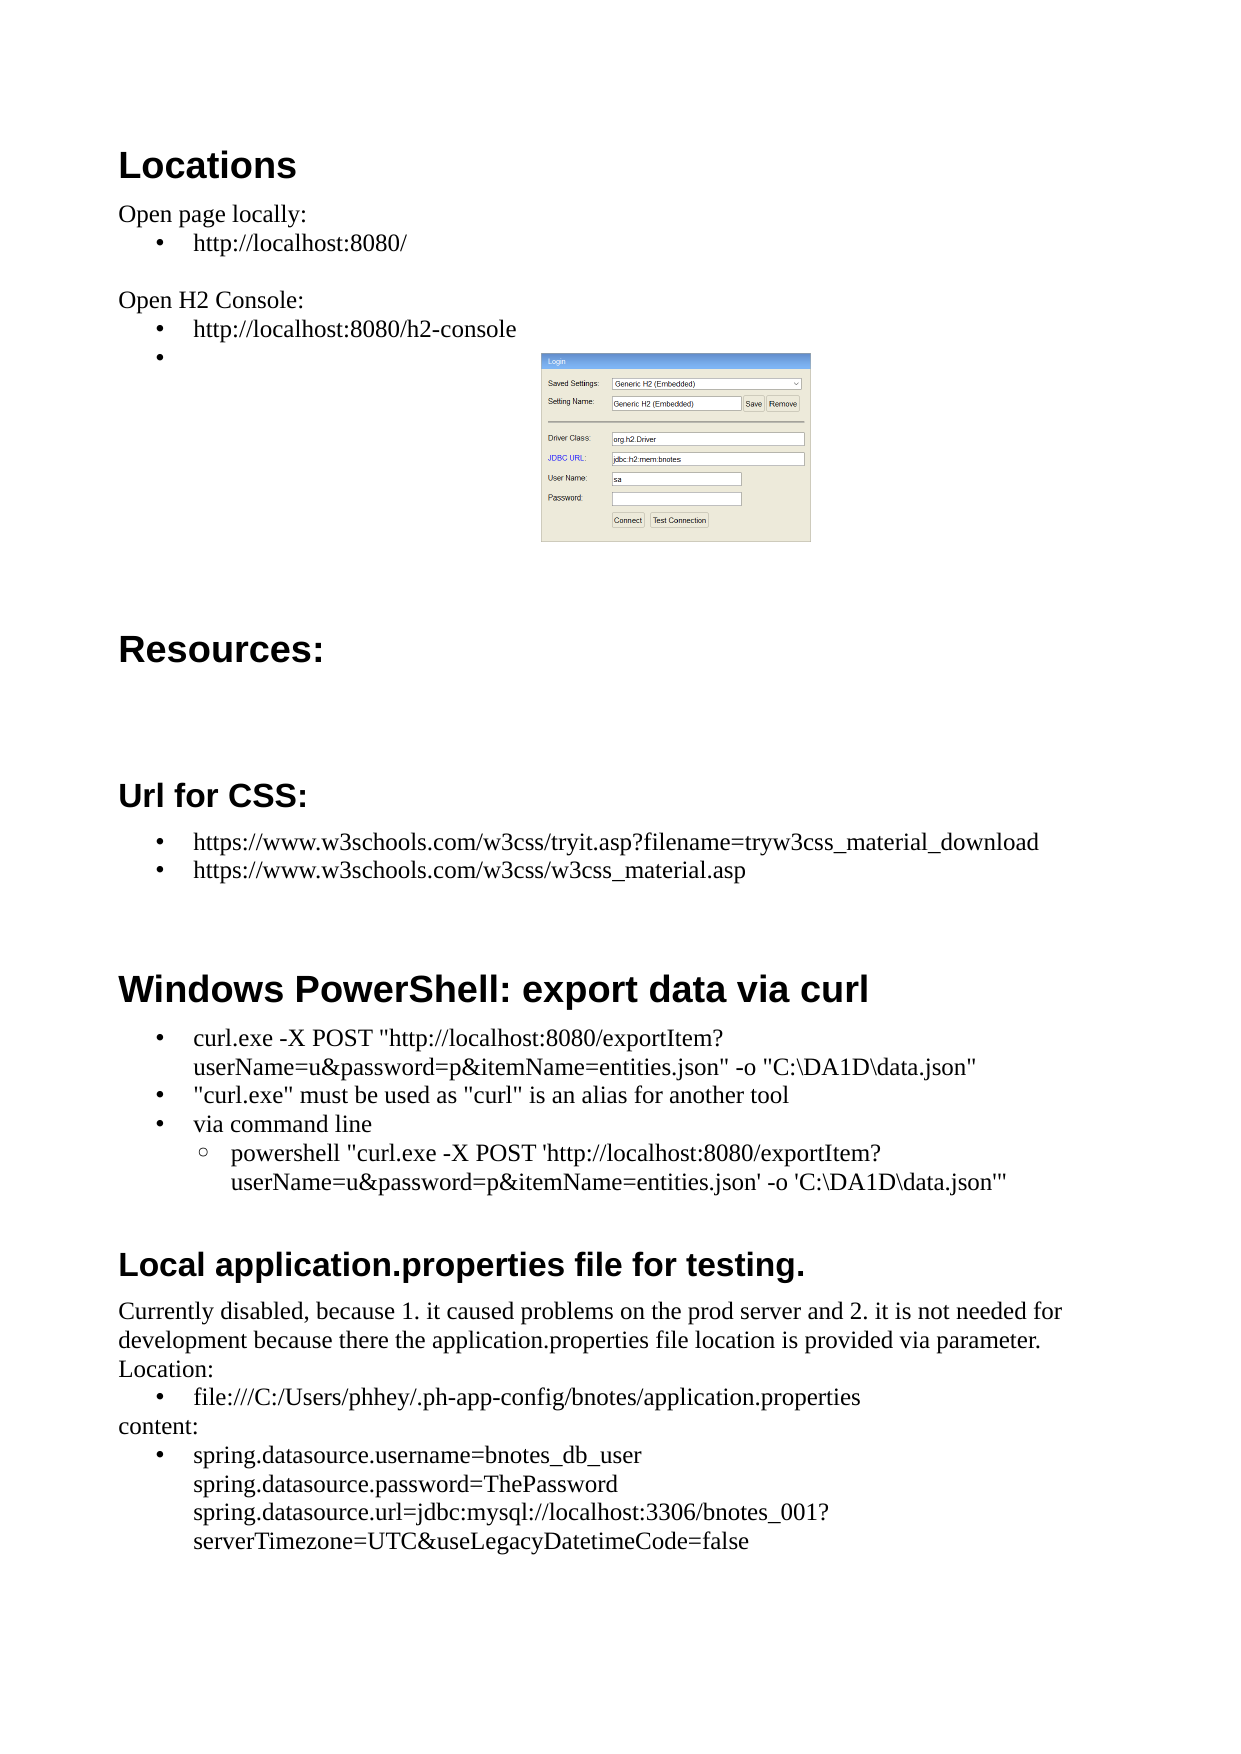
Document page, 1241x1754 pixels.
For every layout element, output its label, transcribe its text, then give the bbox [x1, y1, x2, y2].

list http://localhost:8080/h2-console [156, 314, 1122, 343]
list file:///C:/Users/phhey/.ph-app-config/bnotes/application.properties [156, 1382, 1122, 1411]
text content: [118, 1411, 1122, 1440]
list https://www.w3schools.com/w3css/tryit.asp?filename=tryw3css_material_download [156, 827, 1122, 856]
list "curl.exe" must be used as "curl" is an alias for another tool [156, 1081, 1122, 1109]
subtitle Url for CSS: [118, 776, 1122, 814]
text Open page locally: [118, 199, 1122, 228]
subtitle Locations [118, 143, 1122, 187]
subtitle Resources: [118, 627, 1122, 670]
list spring.datasource.username=bnotes_db_user spring.datasource.password=ThePassword spring.datasource.url=jdbc:mysql://localhost:3306/bnotes_001?serverTimezone=UTC&useLegacyDatetimeCode=false [156, 1440, 1122, 1584]
text Open H2 Console: [118, 286, 1122, 314]
subtitle Local application.properties file for testing. [118, 1245, 1122, 1284]
picture [538, 350, 817, 549]
list http://localhost:8080/ [156, 228, 1122, 257]
list curl.exe -X POST "http://localhost:8080/exportItem?userName=u&password=p&itemName=entities.json" -o "C:\DA1D\data.json" [156, 1023, 1122, 1081]
text Location: [118, 1354, 1122, 1382]
list https://www.w3schools.com/w3css/w3css_material.asp [156, 856, 1122, 884]
list via command line [156, 1109, 1122, 1138]
list powershell "curl.exe -X POST 'http://localhost:8080/exportItem?userName=u&password=p&itemName=entities.json' -o 'C:\DA1D\data.json'" [193, 1138, 1122, 1196]
subtitle Windows PowerShell: export data via curl [118, 967, 1122, 1011]
text Currently disabled, because 1. it caused problems on the prod server and 2. it is not needed for development because there the application.properties file location is provided via parameter. [118, 1296, 1122, 1354]
